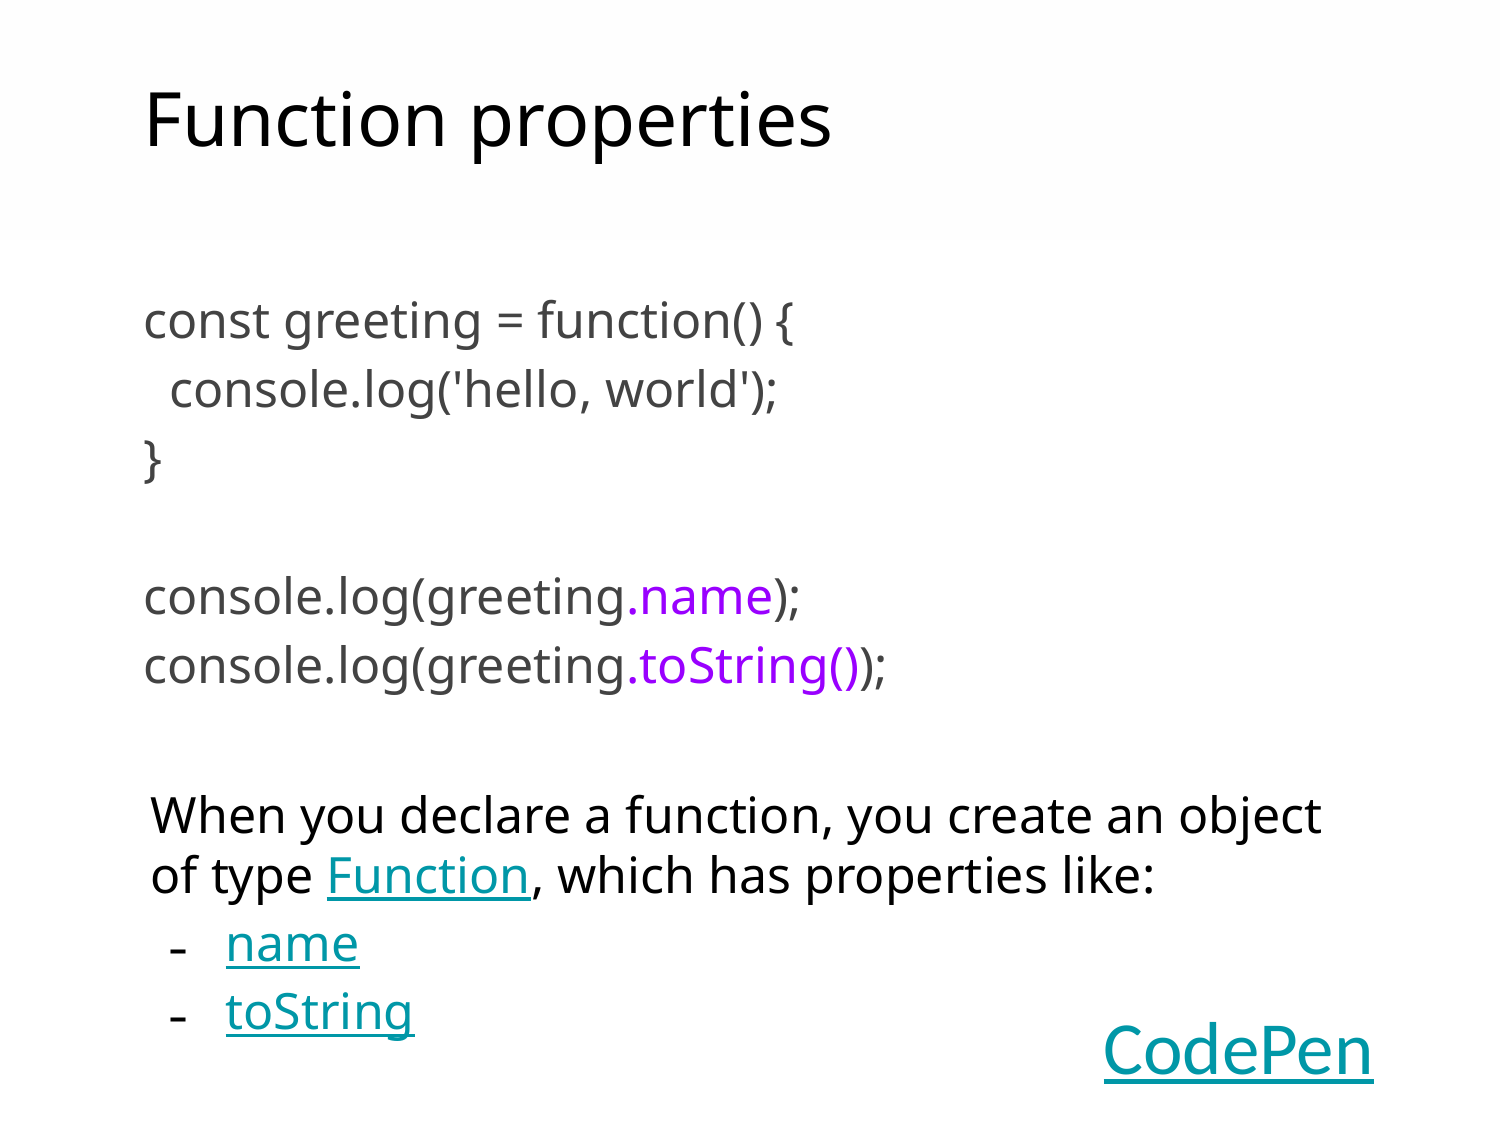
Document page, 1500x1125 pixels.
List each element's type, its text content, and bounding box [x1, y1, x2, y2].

text_box CodePen [1012, 984, 1465, 1125]
list const greeting = function() { console.log('hello, world'); } console.log(greeting.name); console.log(greeting.toString()); [128, 264, 1372, 791]
text_box When you declare a function, you create an object of type Function, which has properties like: name toString [135, 768, 1365, 1058]
title Function properties [128, 56, 1372, 183]
